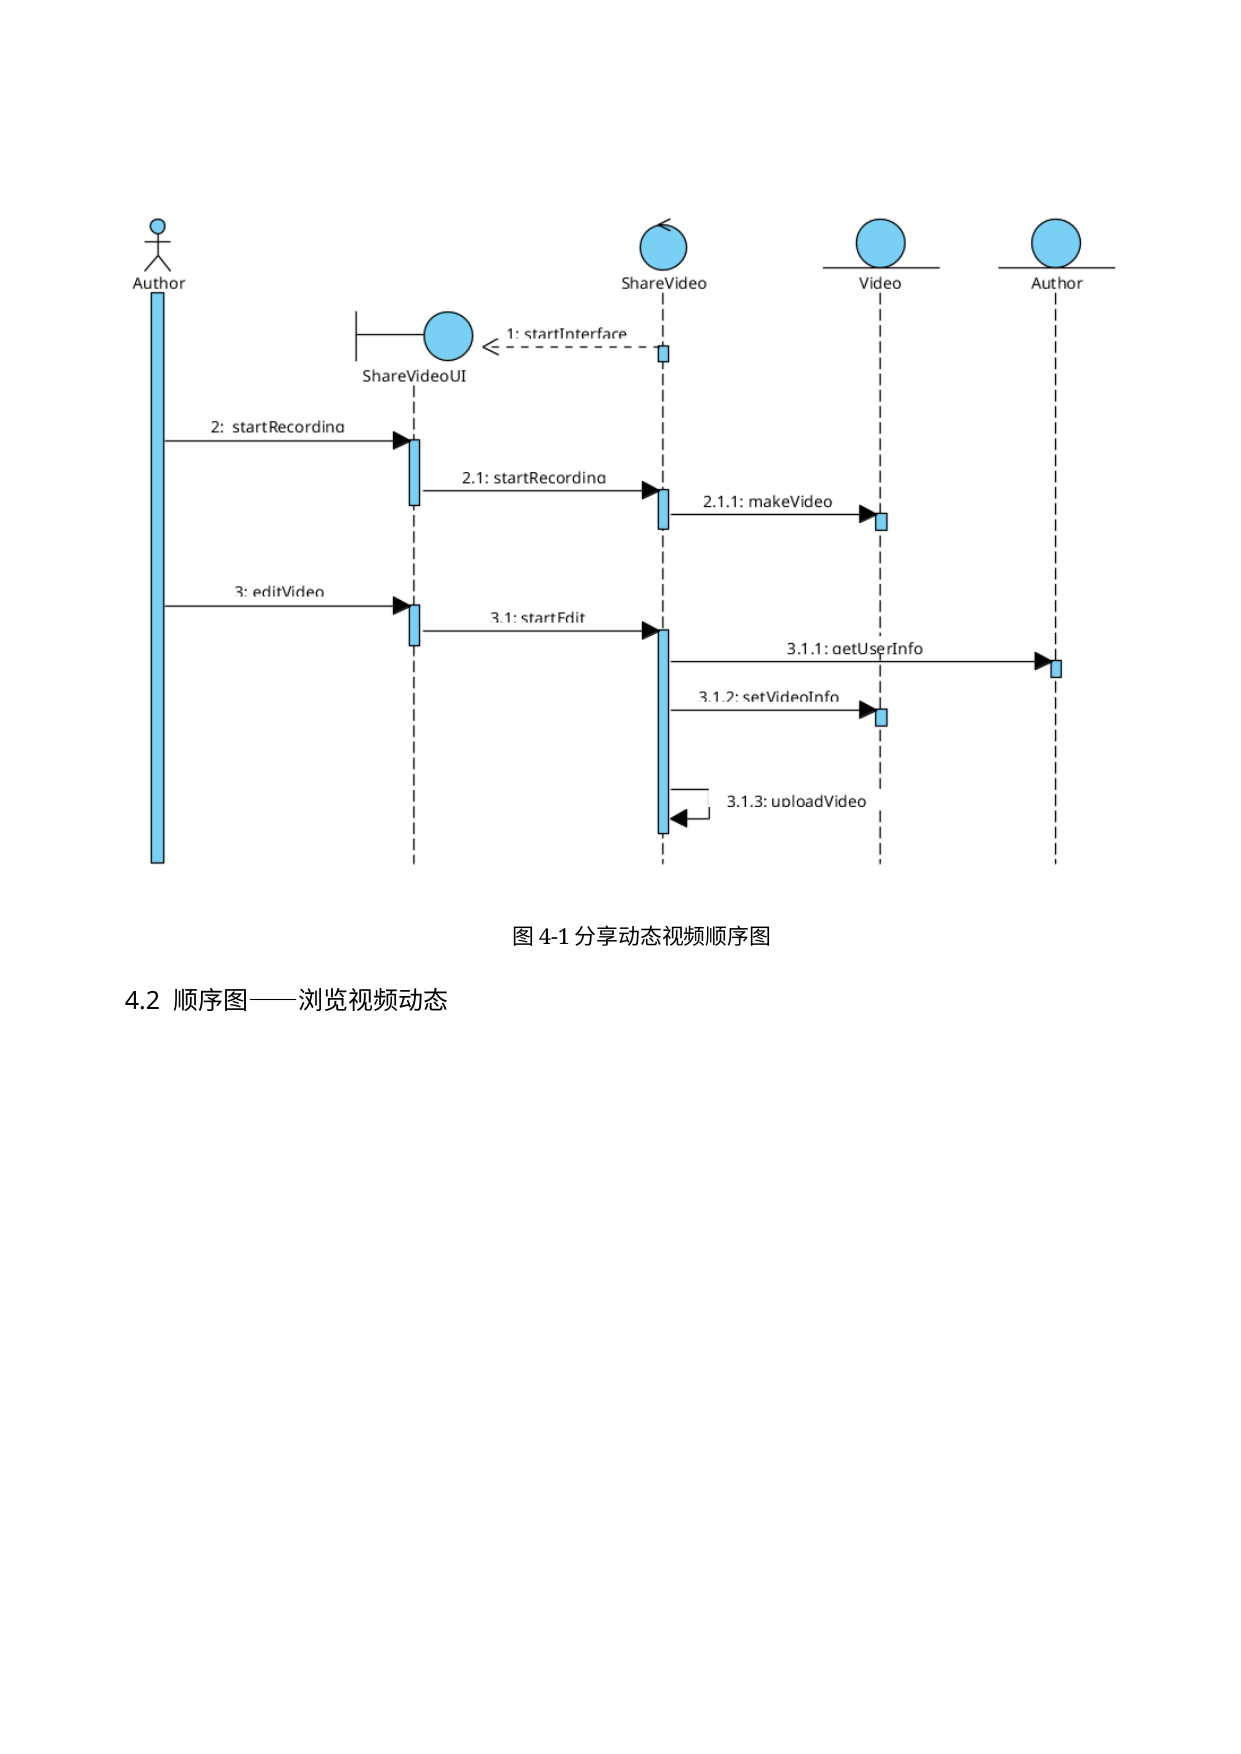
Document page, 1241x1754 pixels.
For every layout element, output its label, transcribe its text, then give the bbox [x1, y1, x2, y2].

text 图 4-1分享动态视频顺序图 [118, 919, 1122, 951]
picture [118, 187, 1123, 884]
subtitle 顺序图——浏览视频动态 [118, 980, 1122, 1016]
